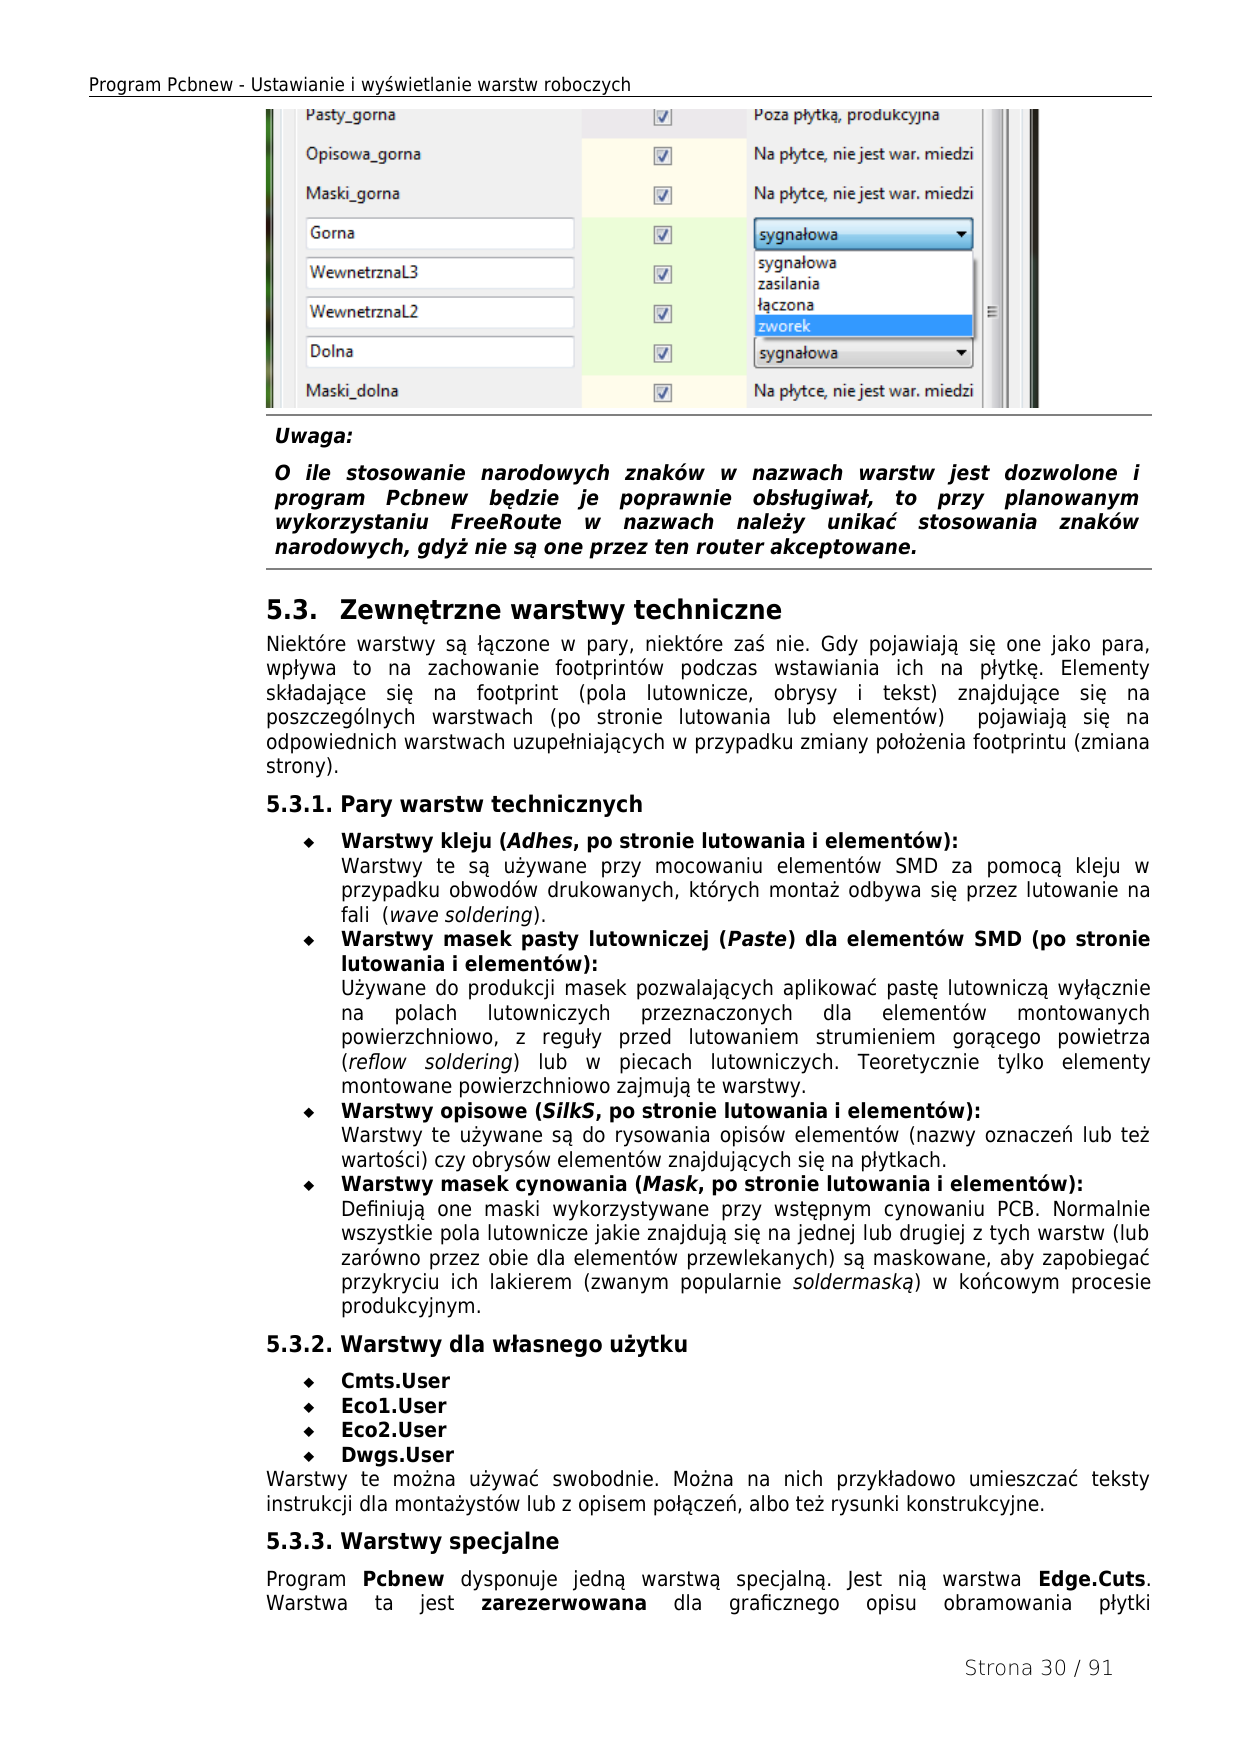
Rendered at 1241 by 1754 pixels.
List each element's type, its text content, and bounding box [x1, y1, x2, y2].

list Cmts.User [303, 1369, 1152, 1394]
list Warstwy opisowe (SilkS, po stronie lutowania i elementów): Warstwy te używane są do rysowania opisów elementów (nazwy oznaczeń lub też wartości) czy obrysów elementów znajdujących się na płytkach. [303, 1098, 1152, 1172]
subtitle Pary warstw technicznych [266, 791, 1152, 817]
subtitle Warstwy dla własnego użytku [266, 1331, 1152, 1358]
text Warstwy te można używać swobodnie. Można na nich przykładowo umieszczać teksty instrukcji dla montażystów lub z opisem połączeń, albo też rysunki konstrukcyjne. [266, 1467, 1152, 1516]
text O ile stosowanie narodowych znaków w nazwach warstw jest dozwolone i program Pcbnew będzie je poprawnie obsługiwał, to przy planowanym wykorzystaniu FreeRoute w nazwach należy unikać stosowania znaków narodowych, gdyż nie są one przez ten router akceptowane. [266, 450, 1152, 568]
subtitle Zewnętrzne warstwy techniczne [266, 594, 1152, 626]
picture [265, 109, 1040, 408]
list Warstwy masek pasty lutowniczej (Paste) dla elementów SMD (po stronie lutowania i elementów): Używane do produkcji masek pozwalających aplikować pastę lutowniczą wyłącznie na polach lutowniczych przeznaczonych dla elementów montowanych powierzchniowo, z reguły przed lutowaniem strumieniem gorącego powietrza (reflow soldering) lub w piecach lutowniczych. Teoretycznie tylko elementy montowane powierzchniowo zajmują te warstwy. [303, 927, 1152, 1098]
text Uwaga: [266, 416, 1152, 449]
list Eco2.User [303, 1418, 1152, 1443]
subtitle Warstwy specjalne [266, 1528, 1152, 1555]
list Warstwy kleju (Adhes, po stronie lutowania i elementów): Warstwy te są używane przy mocowaniu elementów SMD za pomocą kleju w przypadku obwodów drukowanych, których montaż odbywa się przez lutowanie na fali (wave soldering). [303, 829, 1152, 927]
list Dwgs.User [303, 1443, 1152, 1467]
text Program Pcbnew dysponuje jedną warstwą specjalną. Jest nią warstwa Edge.Cuts. Warstwa ta jest zarezerwowana dla graficznego opisu obramowania płytki [266, 1567, 1152, 1616]
text Niektóre warstwy są łączone w pary, niektóre zaś nie. Gdy pojawiają się one jako para, wpływa to na zachowanie footprintów podczas wstawiania ich na płytkę. Elementy składające się na footprint (pola lutownicze, obrysy i tekst) znajdujące się na poszczególnych warstwach (po stronie lutowania lub elementów) pojawiają się na odpowiednich warstwach uzupełniających w przypadku zmiany położenia footprintu (zmiana strony). [266, 632, 1152, 779]
list Eco1.User [303, 1394, 1152, 1418]
list Warstwy masek cynowania (Mask, po stronie lutowania i elementów): Definiują one maski wykorzystywane przy wstępnym cynowaniu PCB. Normalnie wszystkie pola lutownicze jakie znajdują się na jednej lub drugiej z tych warstw (lub zarówno przez obie dla elementów przewlekanych) są maskowane, aby zapobiegać przykryciu ich lakierem (zwanym popularnie soldermaską) w końcowym procesie produkcyjnym. [303, 1172, 1152, 1319]
